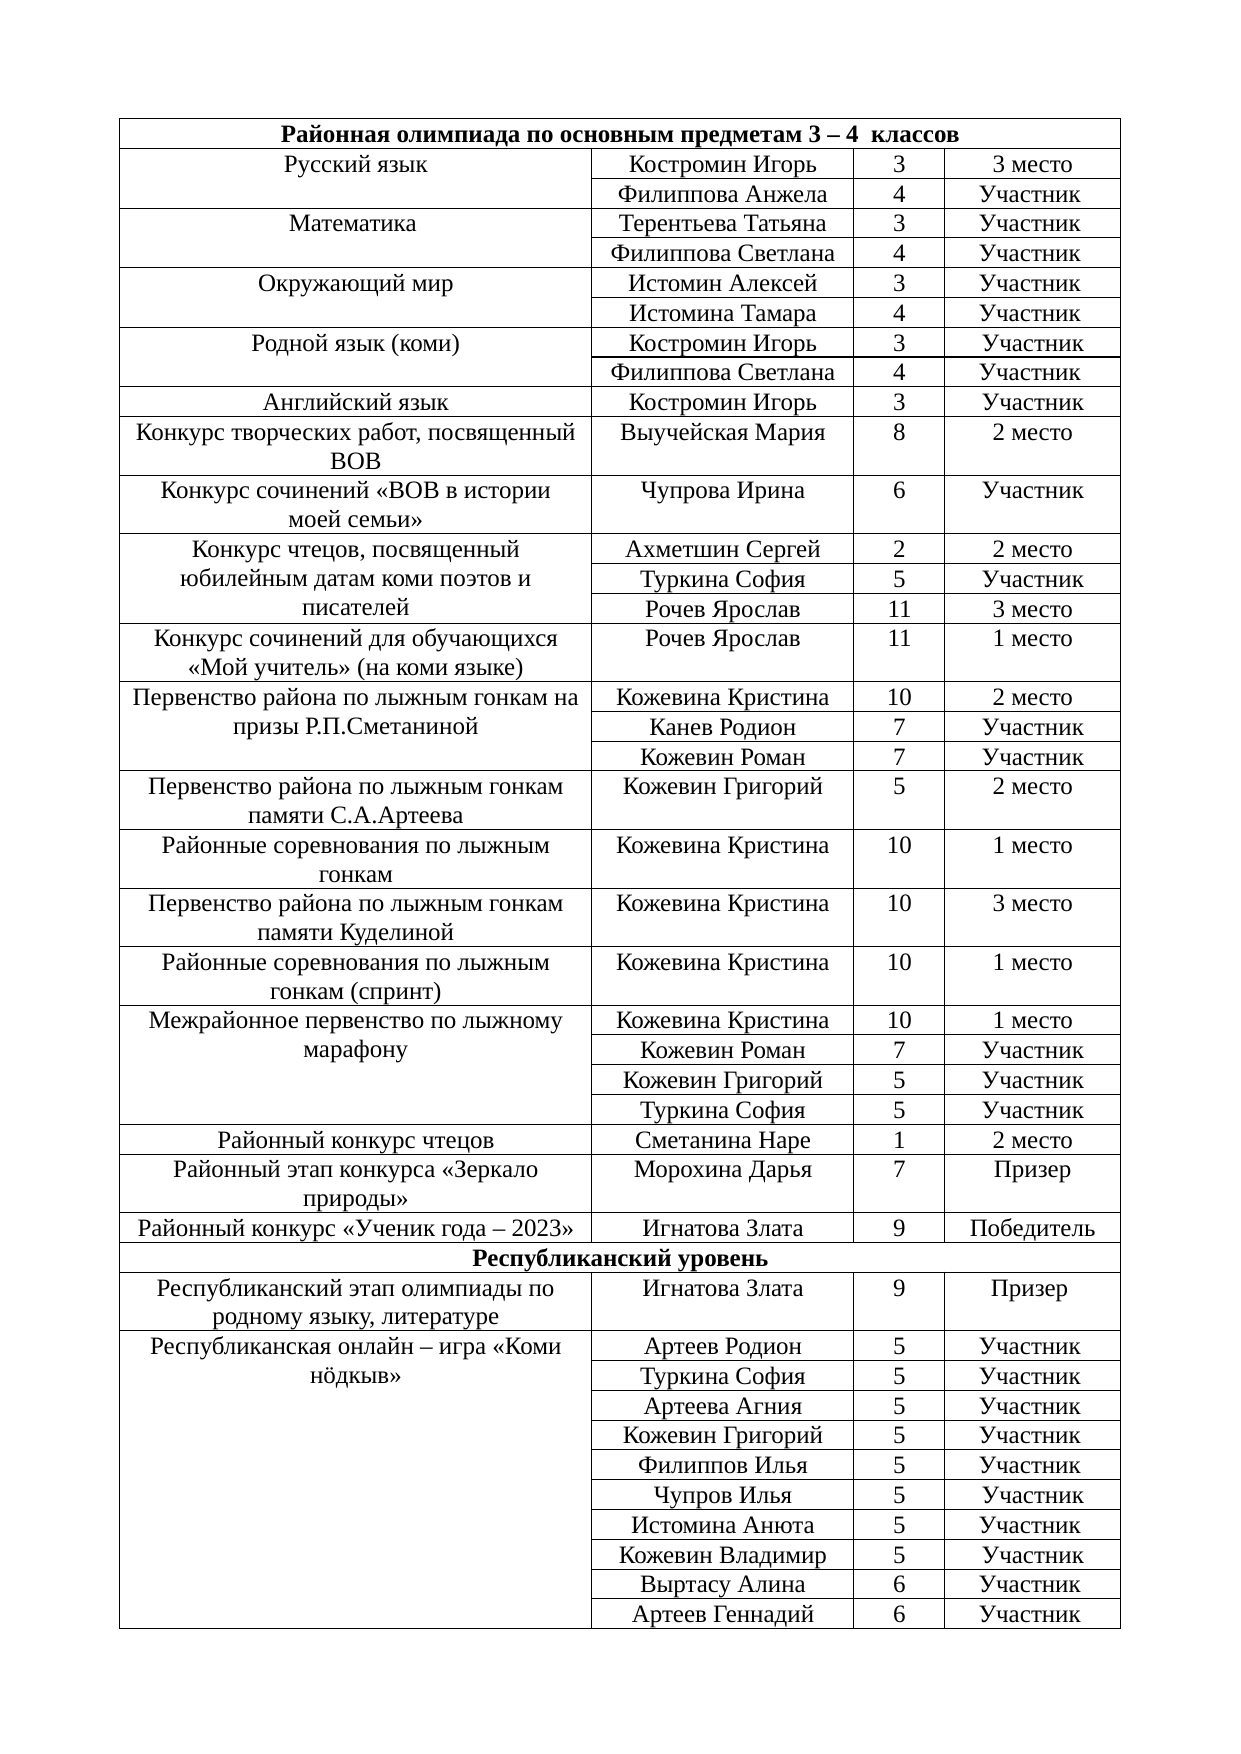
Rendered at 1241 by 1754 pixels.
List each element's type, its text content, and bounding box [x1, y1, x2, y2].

table_cell 3 [854, 149, 944, 178]
table_cell Участник [945, 358, 1120, 386]
table_cell Английский язык [120, 387, 591, 416]
table_cell Призер [945, 1155, 1120, 1212]
table_cell Районный конкурс чтецов [120, 1125, 591, 1153]
table_cell Участник [945, 1035, 1120, 1064]
table_cell Участник [945, 298, 1120, 327]
table_cell 4 [854, 358, 944, 386]
table_cell Выучейская Мария [592, 417, 853, 474]
table_cell Участник [945, 1391, 1120, 1419]
table_cell Ахметшин Сергей [592, 534, 853, 563]
table_cell 2 место [945, 534, 1120, 563]
table_cell Кожевина Кристина [592, 1006, 853, 1034]
table_cell Республиканская онлайн – игра «Коми нöдкыв» [120, 1331, 591, 1628]
table_cell Районный этап конкурса «Зеркало природы» [120, 1155, 591, 1212]
table_cell Кожевина Кристина [592, 889, 853, 946]
table_cell Участник [945, 476, 1120, 533]
table_cell 10 [854, 1006, 944, 1034]
table_cell 2 место [945, 1125, 1120, 1153]
table_cell Окружающий мир [120, 268, 591, 327]
table_cell 5 [854, 1361, 944, 1390]
table_cell Туркина София [592, 564, 853, 593]
table_cell Конкурс чтецов, посвященный юбилейным датам коми поэтов и писателей [120, 534, 591, 622]
table_cell 6 [854, 1570, 944, 1598]
table_cell Истомин Алексей [592, 268, 853, 297]
table_cell 4 [854, 238, 944, 267]
table_cell Участник [945, 179, 1120, 207]
table_cell 5 [854, 1480, 944, 1509]
table_cell 4 [854, 298, 944, 327]
table_cell 3 [854, 209, 944, 237]
table_cell Кожевин Роман [592, 1035, 853, 1064]
table_cell 5 [854, 564, 944, 593]
table_cell Чупров Илья [592, 1480, 853, 1509]
table_cell Кожевин Григорий [592, 771, 853, 829]
table_cell Участник [945, 387, 1120, 416]
table_cell Игнатова Злата [592, 1273, 853, 1330]
table_cell Участник [945, 1331, 1120, 1360]
table_cell Победитель [945, 1213, 1120, 1242]
table_cell Участник [945, 1540, 1120, 1568]
table_cell 4 [854, 179, 944, 207]
table_cell 5 [854, 1331, 944, 1360]
table_cell Участник [945, 564, 1120, 593]
table_cell 5 [854, 1095, 944, 1124]
table_cell Филиппов Илья [592, 1450, 853, 1479]
table_cell 1 место [945, 830, 1120, 887]
table_cell Туркина София [592, 1361, 853, 1390]
table_cell Участник [945, 328, 1120, 356]
table_cell 6 [854, 476, 944, 533]
table_cell 9 [854, 1213, 944, 1242]
table_cell Рочев Ярослав [592, 594, 853, 622]
table_cell Участник [945, 1095, 1120, 1124]
table_cell 3 место [945, 594, 1120, 622]
table_cell 10 [854, 830, 944, 887]
table_cell Участник [945, 1570, 1120, 1598]
table_cell Кожевин Владимир [592, 1540, 853, 1568]
table_cell Участник [945, 238, 1120, 267]
table_cell Участник [945, 1599, 1120, 1628]
table_cell Русский язык [120, 149, 591, 207]
table_cell Морохина Дарья [592, 1155, 853, 1212]
table_cell Первенство района по лыжным гонкам на призы Р.П.Сметаниной [120, 682, 591, 770]
table_cell 7 [854, 742, 944, 770]
table_cell 1 место [945, 1006, 1120, 1034]
table_cell Кожевин Григорий [592, 1065, 853, 1094]
table_cell Туркина София [592, 1095, 853, 1124]
table_cell Республиканский уровень [120, 1243, 1120, 1272]
table_cell Кожевина Кристина [592, 830, 853, 887]
table_cell 2 место [945, 417, 1120, 474]
table_cell 8 [854, 417, 944, 474]
table_cell Истомина Анюта [592, 1510, 853, 1539]
table_cell Участник [945, 1361, 1120, 1390]
table_cell Участник [945, 209, 1120, 237]
table_cell Артеева Агния [592, 1391, 853, 1419]
table_cell Филиппова Светлана [592, 238, 853, 267]
table_cell 1 [854, 1125, 944, 1153]
table_cell Кожевин Роман [592, 742, 853, 770]
table_cell Филиппова Светлана [592, 358, 853, 386]
table_cell 1 место [945, 947, 1120, 1004]
table_cell 3 [854, 268, 944, 297]
table_cell Районные соревнования по лыжным гонкам [120, 830, 591, 887]
table_cell Костромин Игорь [592, 328, 853, 356]
table_cell Конкурс сочинений для обучающихся «Мой учитель» (на коми языке) [120, 624, 591, 681]
table_cell Кожевин Григорий [592, 1421, 853, 1449]
table_cell 5 [854, 1391, 944, 1419]
table_cell 10 [854, 682, 944, 711]
table_cell Участник [945, 742, 1120, 770]
table_cell Чупрова Ирина [592, 476, 853, 533]
table_cell Участник [945, 1065, 1120, 1094]
table_cell 1 место [945, 624, 1120, 681]
table_cell Рочев Ярослав [592, 624, 853, 681]
table_cell Математика [120, 209, 591, 267]
table_cell Терентьева Татьяна [592, 209, 853, 237]
table_cell Участник [945, 1480, 1120, 1509]
table_cell Межрайонное первенство по лыжному марафону [120, 1006, 591, 1124]
table_cell 5 [854, 1510, 944, 1539]
table_cell Участник [945, 1450, 1120, 1479]
table_cell 7 [854, 1035, 944, 1064]
table_cell 2 место [945, 771, 1120, 829]
table_cell 3 место [945, 149, 1120, 178]
table_cell Участник [945, 1421, 1120, 1449]
table_cell Районный конкурс «Ученик года – 2023» [120, 1213, 591, 1242]
table_cell Канев Родион [592, 712, 853, 741]
table_cell 11 [854, 594, 944, 622]
table_cell 2 место [945, 682, 1120, 711]
table_cell Истомина Тамара [592, 298, 853, 327]
table_cell Первенство района по лыжным гонкам памяти Куделиной [120, 889, 591, 946]
table_cell 5 [854, 1540, 944, 1568]
table_cell 3 место [945, 889, 1120, 946]
table_cell Родной язык (коми) [120, 328, 591, 386]
table_cell 3 [854, 328, 944, 356]
table_cell Первенство района по лыжным гонкам памяти С.А.Артеева [120, 771, 591, 829]
table_cell 7 [854, 1155, 944, 1212]
table_cell Костромин Игорь [592, 387, 853, 416]
table_cell Призер [945, 1273, 1120, 1330]
table_cell 5 [854, 1065, 944, 1094]
table_cell Кожевина Кристина [592, 682, 853, 711]
table_cell 10 [854, 947, 944, 1004]
table_cell 5 [854, 1421, 944, 1449]
table_cell Республиканский этап олимпиады по родному языку, литературе [120, 1273, 591, 1330]
table_cell Конкурс творческих работ, посвященный ВОВ [120, 417, 591, 474]
table_cell 5 [854, 1450, 944, 1479]
table_cell Участник [945, 712, 1120, 741]
table_cell Игнатова Злата [592, 1213, 853, 1242]
table_cell 10 [854, 889, 944, 946]
table_cell Выртасу Алина [592, 1570, 853, 1598]
table_cell Районная олимпиада по основным предметам 3 – 4 классов [120, 119, 1120, 148]
table_cell Участник [945, 1510, 1120, 1539]
table_cell 5 [854, 771, 944, 829]
table_cell Кожевина Кристина [592, 947, 853, 1004]
table_cell Филиппова Анжела [592, 179, 853, 207]
table_cell Артеев Родион [592, 1331, 853, 1360]
table_cell 9 [854, 1273, 944, 1330]
table_cell Сметанина Наре [592, 1125, 853, 1153]
table_cell 7 [854, 712, 944, 741]
table_cell Конкурс сочинений «ВОВ в истории моей семьи» [120, 476, 591, 533]
table_cell Участник [945, 268, 1120, 297]
table_cell 3 [854, 387, 944, 416]
table_cell 2 [854, 534, 944, 563]
table_cell 11 [854, 624, 944, 681]
table_cell Районные соревнования по лыжным гонкам (спринт) [120, 947, 591, 1004]
table_cell Артеев Геннадий [592, 1599, 853, 1628]
table_cell 6 [854, 1599, 944, 1628]
table_cell Костромин Игорь [592, 149, 853, 178]
